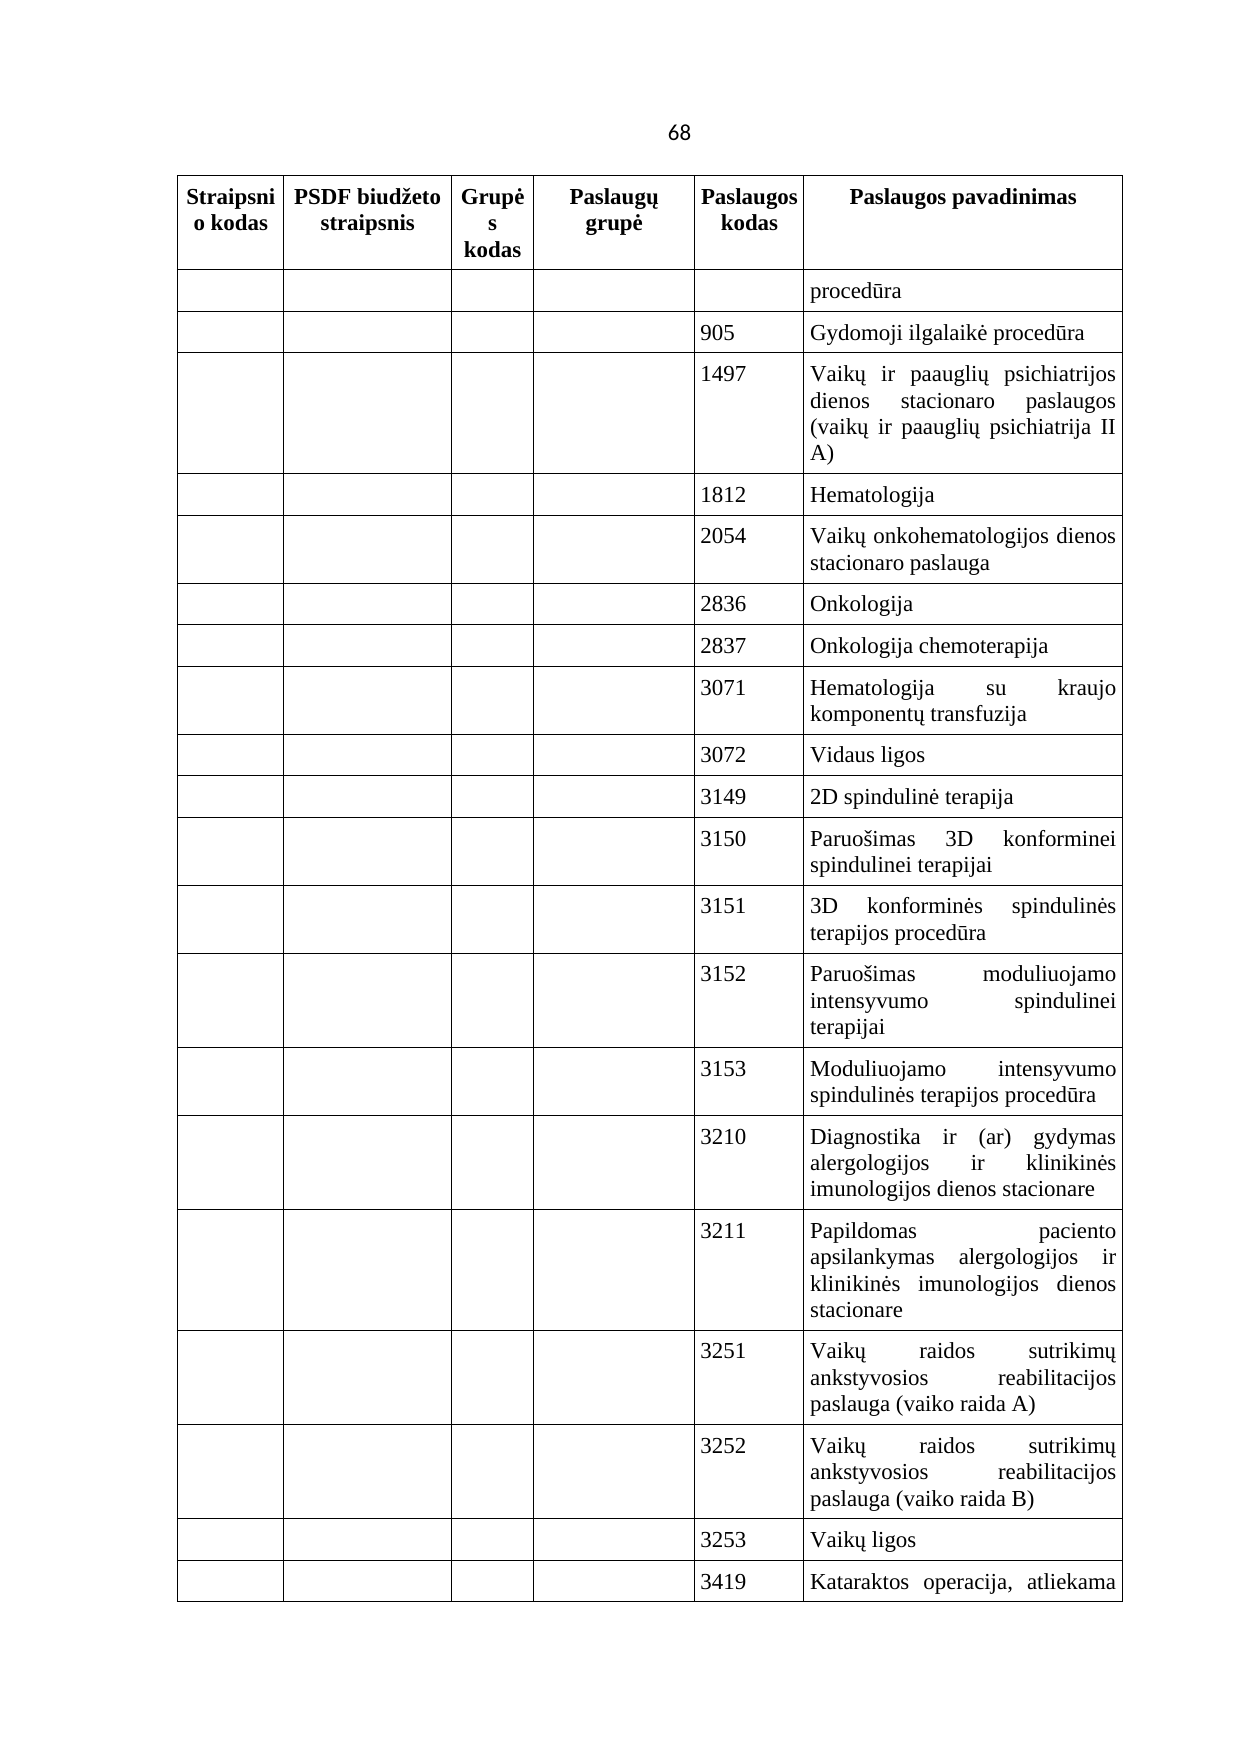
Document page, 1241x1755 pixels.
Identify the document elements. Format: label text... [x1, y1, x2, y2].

table_cell [284, 353, 451, 473]
table_cell procedūra [804, 270, 1122, 311]
table_cell [534, 776, 694, 817]
table_cell [178, 1519, 283, 1559]
table_cell [284, 1425, 451, 1518]
table_cell [284, 1519, 451, 1559]
table_cell [178, 353, 283, 473]
table_cell [534, 886, 694, 952]
table_cell [452, 312, 533, 352]
table_cell [534, 1048, 694, 1114]
table_cell Hematologija su kraujo komponentų transfuzija [804, 667, 1122, 733]
table_cell Onkologija chemoterapija [804, 625, 1122, 666]
table_cell Kataraktos operacija, atliekama [804, 1561, 1122, 1601]
table_cell [695, 270, 803, 311]
table_cell [452, 818, 533, 884]
table_cell [534, 584, 694, 624]
table_cell [178, 312, 283, 352]
table_cell Vidaus ligos [804, 735, 1122, 775]
table_cell 3072 [695, 735, 803, 775]
table_cell 3210 [695, 1116, 803, 1209]
table_cell [178, 516, 283, 582]
table_cell [452, 735, 533, 775]
table_cell Papildomas paciento apsilankymas alergologijos ir klinikinės imunologijos dienos stacionare [804, 1210, 1122, 1329]
table_header Straipsnio kodas [178, 176, 283, 269]
table_cell [178, 584, 283, 624]
table_cell [534, 516, 694, 582]
table_cell 3253 [695, 1519, 803, 1559]
table_cell [178, 474, 283, 514]
table_header PSDF biudžeto straipsnis [284, 176, 451, 269]
table_cell [284, 1331, 451, 1424]
table_cell [178, 886, 283, 952]
table_cell [178, 954, 283, 1047]
table_cell [452, 1519, 533, 1559]
table_cell [452, 625, 533, 666]
table_cell 2836 [695, 584, 803, 624]
table_header Paslaugos pavadinimas [804, 176, 1122, 269]
table_cell [284, 516, 451, 582]
table_cell 1497 [695, 353, 803, 473]
table_cell [284, 584, 451, 624]
table_cell 3153 [695, 1048, 803, 1114]
table_cell [452, 474, 533, 514]
table_cell [284, 1210, 451, 1329]
table_cell [534, 954, 694, 1047]
table_cell 1812 [695, 474, 803, 514]
table_cell 3150 [695, 818, 803, 884]
table_cell 3251 [695, 1331, 803, 1424]
table_cell [178, 625, 283, 666]
table_cell [284, 312, 451, 352]
table_cell 3152 [695, 954, 803, 1047]
table_cell [178, 1210, 283, 1329]
table_cell Vaikų onkohematologijos dienos stacionaro paslauga [804, 516, 1122, 582]
table_cell [534, 1116, 694, 1209]
table_cell [534, 353, 694, 473]
table_cell [284, 1116, 451, 1209]
table_cell [534, 735, 694, 775]
table_cell [534, 667, 694, 733]
table_cell 3149 [695, 776, 803, 817]
table_cell Paruošimas 3D konforminei spindulinei terapijai [804, 818, 1122, 884]
table_cell [452, 1331, 533, 1424]
table_cell [284, 1561, 451, 1601]
table_cell [284, 954, 451, 1047]
table_cell 3252 [695, 1425, 803, 1518]
table_cell [534, 818, 694, 884]
table_cell [534, 1519, 694, 1559]
table_cell [452, 886, 533, 952]
table_cell [284, 625, 451, 666]
table_cell Vaikų raidos sutrikimų ankstyvosios reabilitacijos paslauga (vaiko raida A) [804, 1331, 1122, 1424]
table_header Paslaugų grupė [534, 176, 694, 269]
table_cell [178, 776, 283, 817]
table_cell [452, 954, 533, 1047]
table_cell [284, 776, 451, 817]
table_cell Vaikų raidos sutrikimų ankstyvosios reabilitacijos paslauga (vaiko raida B) [804, 1425, 1122, 1518]
table_cell [534, 625, 694, 666]
table_cell [452, 1116, 533, 1209]
table_header Grupės kodas [452, 176, 533, 269]
table_cell [284, 735, 451, 775]
table_cell 3211 [695, 1210, 803, 1329]
table_cell [178, 1048, 283, 1114]
table_cell [284, 818, 451, 884]
table_cell Gydomoji ilgalaikė procedūra [804, 312, 1122, 352]
table_cell Hematologija [804, 474, 1122, 514]
table_cell [178, 1116, 283, 1209]
table_cell [452, 667, 533, 733]
table_cell [178, 818, 283, 884]
table_header Paslaugos kodas [695, 176, 803, 269]
table_cell [452, 516, 533, 582]
table_cell [452, 1561, 533, 1601]
table_cell [534, 1331, 694, 1424]
table_cell [178, 667, 283, 733]
table_cell [452, 776, 533, 817]
table_cell [284, 474, 451, 514]
table_cell [178, 1425, 283, 1518]
table_cell 905 [695, 312, 803, 352]
table_cell [534, 1561, 694, 1601]
table_cell [534, 474, 694, 514]
table_cell Vaikų ligos [804, 1519, 1122, 1559]
table_cell [452, 1425, 533, 1518]
table_cell [178, 270, 283, 311]
table_cell [452, 584, 533, 624]
table_cell Diagnostika ir (ar) gydymas alergologijos ir klinikinės imunologijos dienos stacionare [804, 1116, 1122, 1209]
table_cell 3419 [695, 1561, 803, 1601]
table_cell [284, 886, 451, 952]
table_cell Vaikų ir paauglių psichiatrijos dienos stacionaro paslaugos (vaikų ir paauglių psichiatrija II A) [804, 353, 1122, 473]
table_cell 3071 [695, 667, 803, 733]
table_cell [178, 1561, 283, 1601]
table_cell [452, 353, 533, 473]
table_cell 2054 [695, 516, 803, 582]
table_cell [452, 1048, 533, 1114]
table_cell [534, 270, 694, 311]
table_cell [534, 1425, 694, 1518]
table_cell 2D spindulinė terapija [804, 776, 1122, 817]
table_cell [534, 312, 694, 352]
table_cell Moduliuojamo intensyvumo spindulinės terapijos procedūra [804, 1048, 1122, 1114]
table_cell [178, 1331, 283, 1424]
table_cell Onkologija [804, 584, 1122, 624]
table_cell [284, 1048, 451, 1114]
table_cell [284, 270, 451, 311]
table_cell 3D konforminės spindulinės terapijos procedūra [804, 886, 1122, 952]
table_cell Paruošimas moduliuojamo intensyvumo spindulinei terapijai [804, 954, 1122, 1047]
table_cell [178, 735, 283, 775]
table_cell [452, 1210, 533, 1329]
table_cell 3151 [695, 886, 803, 952]
table_cell [284, 667, 451, 733]
table_cell [534, 1210, 694, 1329]
table_cell 2837 [695, 625, 803, 666]
table_cell [452, 270, 533, 311]
